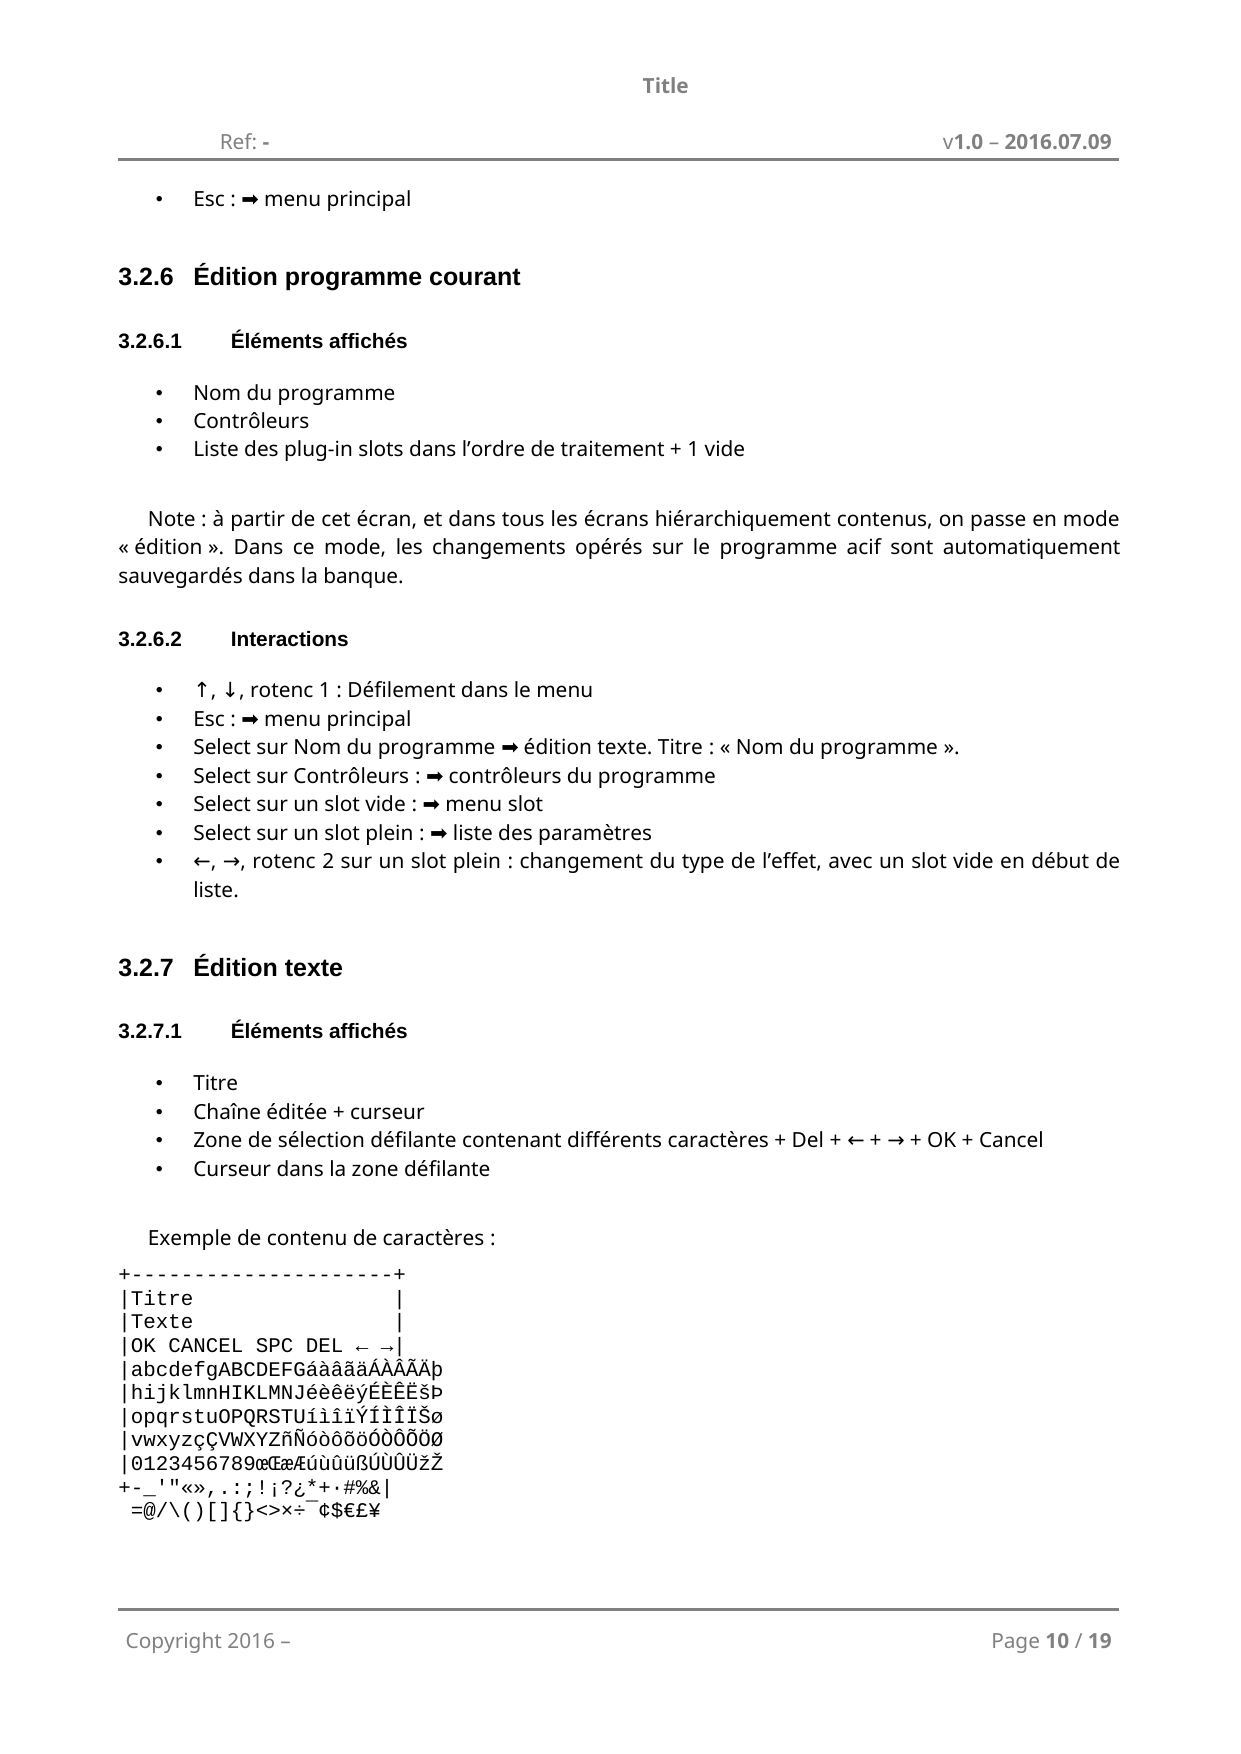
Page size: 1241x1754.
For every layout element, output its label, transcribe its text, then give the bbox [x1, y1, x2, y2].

text Exemple de contenu de caractères : [118, 1223, 1122, 1251]
list Titre [156, 1068, 1122, 1097]
text |0123456789œŒæÆúùûüßÚÙÛÜžŽ [118, 1453, 1122, 1477]
list Zone de sélection défilante contenant différents caractères + Del + ← + → + OK + Cancel [156, 1125, 1122, 1154]
subtitle Éléments affichés [118, 1019, 1122, 1043]
text Note : à partir de cet écran, et dans tous les écrans hiérarchiquement contenus, on passe en mode « édition ». Dans ce mode, les changements opérés sur le programme acif sont automatiquement sauvegardés dans la banque. [118, 504, 1122, 589]
text +-_'"«»,.:;!¡?¿*+·#%&| [118, 1477, 1122, 1500]
list Liste des plug-in slots dans l’ordre de traitement + 1 vide [156, 434, 1122, 463]
list ←, →, rotenc 2 sur un slot plein : changement du type de l’effet, avec un slot vide en début de liste. [156, 846, 1122, 903]
subtitle Interactions [118, 627, 1122, 651]
list Select sur un slot vide : ➡ menu slot [156, 789, 1122, 818]
text |Texte | [118, 1311, 1122, 1335]
text |abcdefgABCDEFGáàâãäÁÀÂÃÄþ [118, 1358, 1122, 1382]
text =@/\()[]{}<>×÷¯¢$€£¥ [118, 1500, 1122, 1524]
text |opqrstuOPQRSTUíìîïÝÍÌÎÏŠø [118, 1406, 1122, 1429]
subtitle Éléments affichés [118, 329, 1122, 353]
list Select sur Nom du programme ➡ édition texte. Titre : « Nom du programme ». [156, 732, 1122, 761]
list Select sur Contrôleurs : ➡ contrôleurs du programme [156, 761, 1122, 789]
list Esc : ➡ menu principal [156, 184, 1122, 212]
text |hijklmnHIKLMNJéèêëýÉÈÊËšÞ [118, 1382, 1122, 1406]
text |OK CANCEL SPC DEL ← →| [118, 1335, 1122, 1358]
text |Titre | [118, 1288, 1122, 1311]
list Nom du programme [156, 378, 1122, 406]
list Curseur dans la zone défilante [156, 1154, 1122, 1182]
list Contrôleurs [156, 406, 1122, 434]
text +---------------------+ [118, 1264, 1122, 1288]
subtitle Édition programme courant [118, 262, 1122, 291]
list Chaîne éditée + curseur [156, 1097, 1122, 1125]
subtitle Édition texte [118, 953, 1122, 982]
text |vwxyzçÇVWXYZñÑóòôõöÓÒÔÕÖØ [118, 1429, 1122, 1453]
list ↑, ↓, rotenc 1 : Défilement dans le menu [156, 676, 1122, 704]
list Select sur un slot plein : ➡ liste des paramètres [156, 818, 1122, 846]
list Esc : ➡ menu principal [156, 704, 1122, 732]
